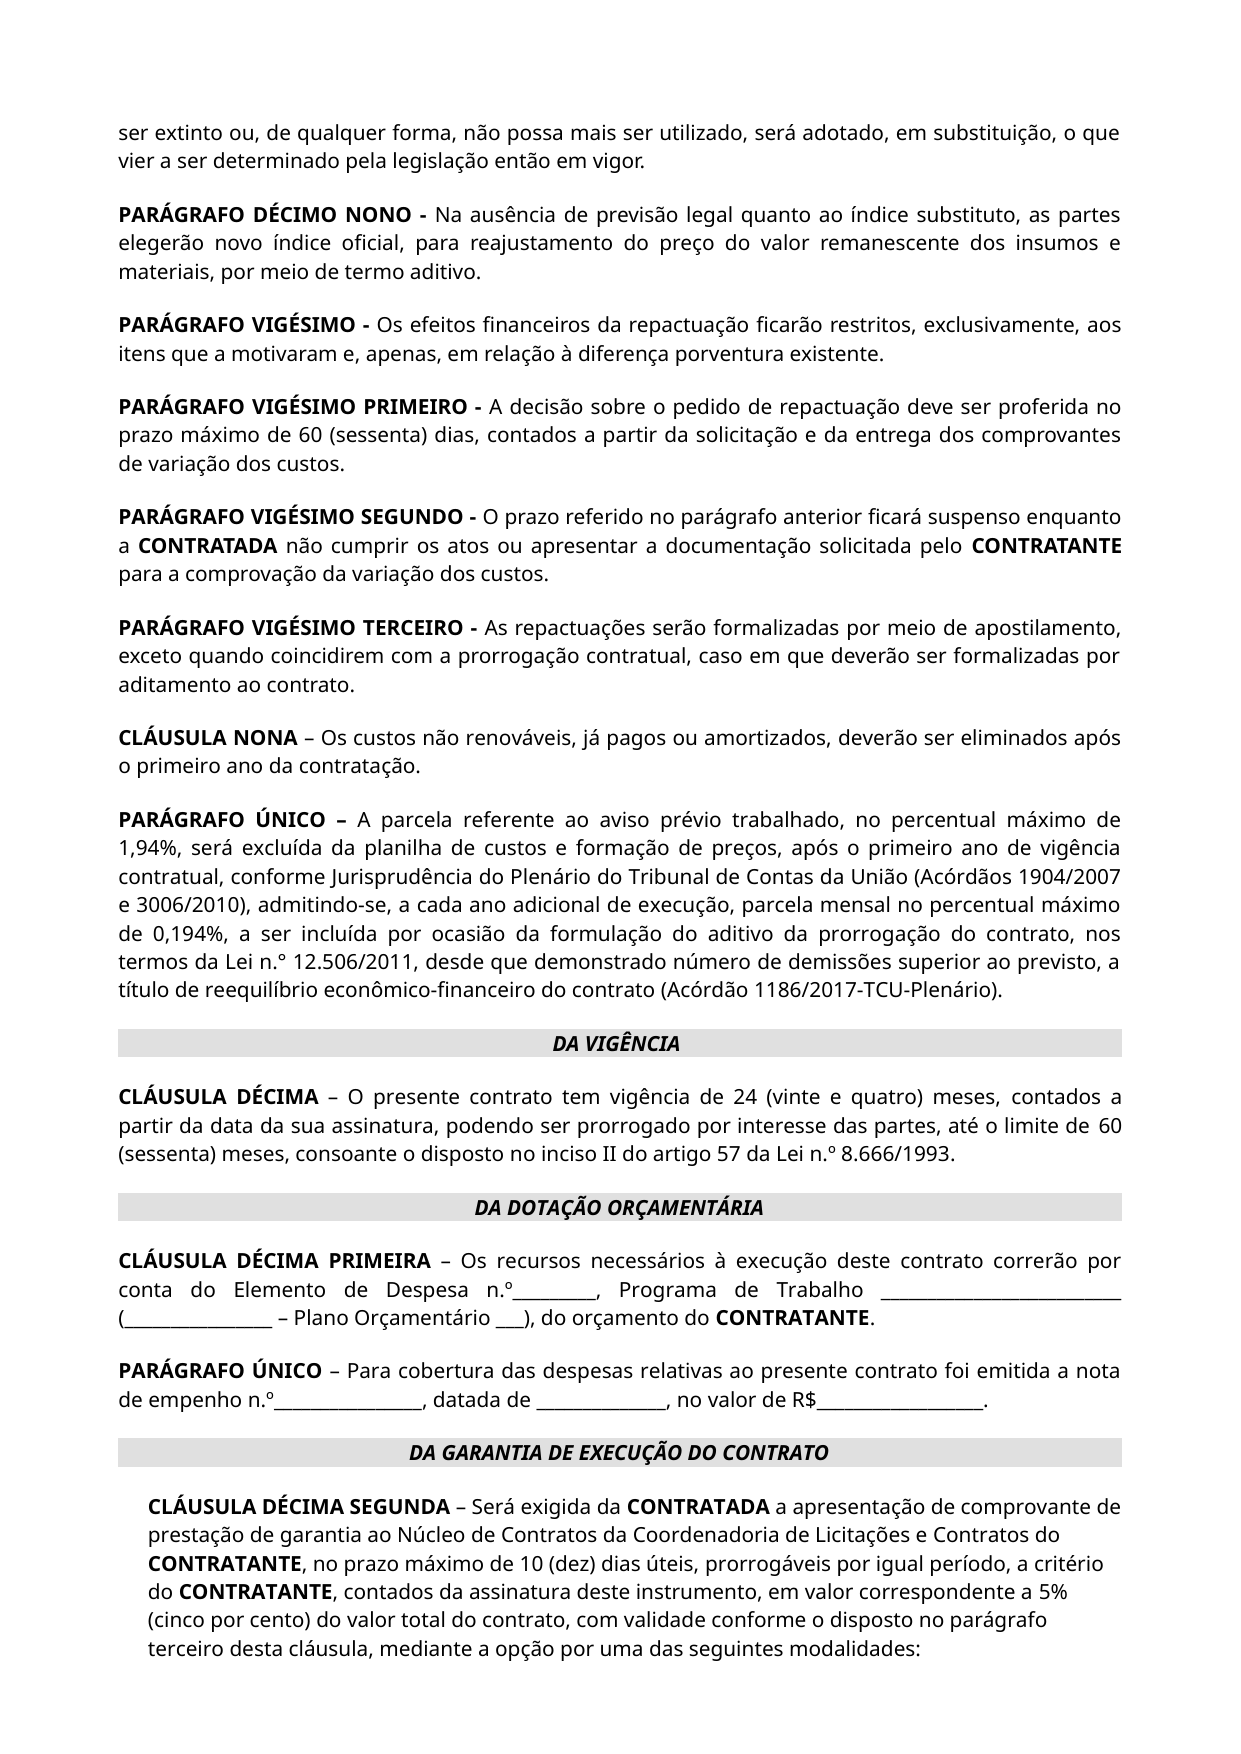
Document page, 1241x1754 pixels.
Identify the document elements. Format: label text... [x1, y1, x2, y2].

text PARÁGRAFO DÉCIMO NONO - Na ausência de previsão legal quanto ao índice substituto, as partes elegerão novo índice oficial, para reajustamento do preço do valor remanescente dos insumos e materiais, por meio de termo aditivo. [118, 200, 1122, 285]
subtitle DA DOTAÇÃO ORÇAMENTÁRIA [118, 1193, 1122, 1221]
text CLÁUSULA NONA – Os custos não renováveis, já pagos ou amortizados, deverão ser eliminados após o primeiro ano da contratação. [118, 723, 1122, 780]
text CLÁUSULA DÉCIMA PRIMEIRA – Os recursos necessários à execução deste contrato correrão por conta do Elemento de Despesa n.º_________, Programa de Trabalho __________________________ (________________ – Plano Orçamentário ___), do orçamento do CONTRATANTE. [118, 1246, 1122, 1332]
text PARÁGRAFO VIGÉSIMO PRIMEIRO - A decisão sobre o pedido de repactuação deve ser proferida no prazo máximo de 60 (sessenta) dias, contados a partir da solicitação e da entrega dos comprovantes de variação dos custos. [118, 392, 1122, 477]
text PARÁGRAFO VIGÉSIMO SEGUNDO - O prazo referido no parágrafo anterior ficará suspenso enquanto a CONTRATADA não cumprir os atos ou apresentar a documentação solicitada pelo CONTRATANTE para a comprovação da variação dos custos. [118, 502, 1122, 588]
text PARÁGRAFO VIGÉSIMO - Os efeitos financeiros da repactuação ficarão restritos, exclusivamente, aos itens que a motivaram e, apenas, em relação à diferença porventura existente. [118, 310, 1122, 367]
text PARÁGRAFO ÚNICO – A parcela referente ao aviso prévio trabalhado, no percentual máximo de 1,94%, será excluída da planilha de custos e formação de preços, após o primeiro ano de vigência contratual, conforme Jurisprudência do Plenário do Tribunal de Contas da União (Acórdãos 1904/2007 e 3006/2010), admitindo-se, a cada ano adicional de execução, parcela mensal no percentual máximo de 0,194%, a ser incluída por ocasião da formulação do aditivo da prorrogação do contrato, nos termos da Lei n.° 12.506/2011, desde que demonstrado número de demissões superior ao previsto, a título de reequilíbrio econômico-financeiro do contrato (Acórdão 1186/2017-TCU-Plenário). [118, 805, 1122, 1004]
subtitle DA GARANTIA DE EXECUÇÃO DO CONTRATO [118, 1438, 1122, 1467]
text PARÁGRAFO VIGÉSIMO TERCEIRO - As repactuações serão formalizadas por meio de apostilamento, exceto quando coincidirem com a prorrogação contratual, caso em que deverão ser formalizadas por aditamento ao contrato. [118, 613, 1122, 698]
text ser extinto ou, de qualquer forma, não possa mais ser utilizado, será adotado, em substituição, o que vier a ser determinado pela legislação então em vigor. [118, 118, 1122, 175]
subtitle DA VIGÊNCIA [118, 1029, 1122, 1057]
text CLÁUSULA DÉCIMA – O presente contrato tem vigência de 24 (vinte e quatro) meses, contados a partir da data da sua assinatura, podendo ser prorrogado por interesse das partes, até o limite de 60 (sessenta) meses, consoante o disposto no inciso II do artigo 57 da Lei n.º 8.666/1993. [118, 1082, 1122, 1168]
text PARÁGRAFO ÚNICO – Para cobertura das despesas relativas ao presente contrato foi emitida a nota de empenho n.º________________, datada de ______________, no valor de R$__________________. [118, 1357, 1122, 1413]
text CLÁUSULA DÉCIMA SEGUNDA – Será exigida da CONTRATADA a apresentação de comprovante de prestação de garantia ao Núcleo de Contratos da Coordenadoria de Licitações e Contratos do CONTRATANTE, no prazo máximo de 10 (dez) dias úteis, prorrogáveis por igual período, a critério do CONTRATANTE, contados da assinatura deste instrumento, em valor correspondente a 5% (cinco por cento) do valor total do contrato, com validade conforme o disposto no parágrafo terceiro desta cláusula, mediante a opção por uma das seguintes modalidades: [148, 1492, 1122, 1662]
